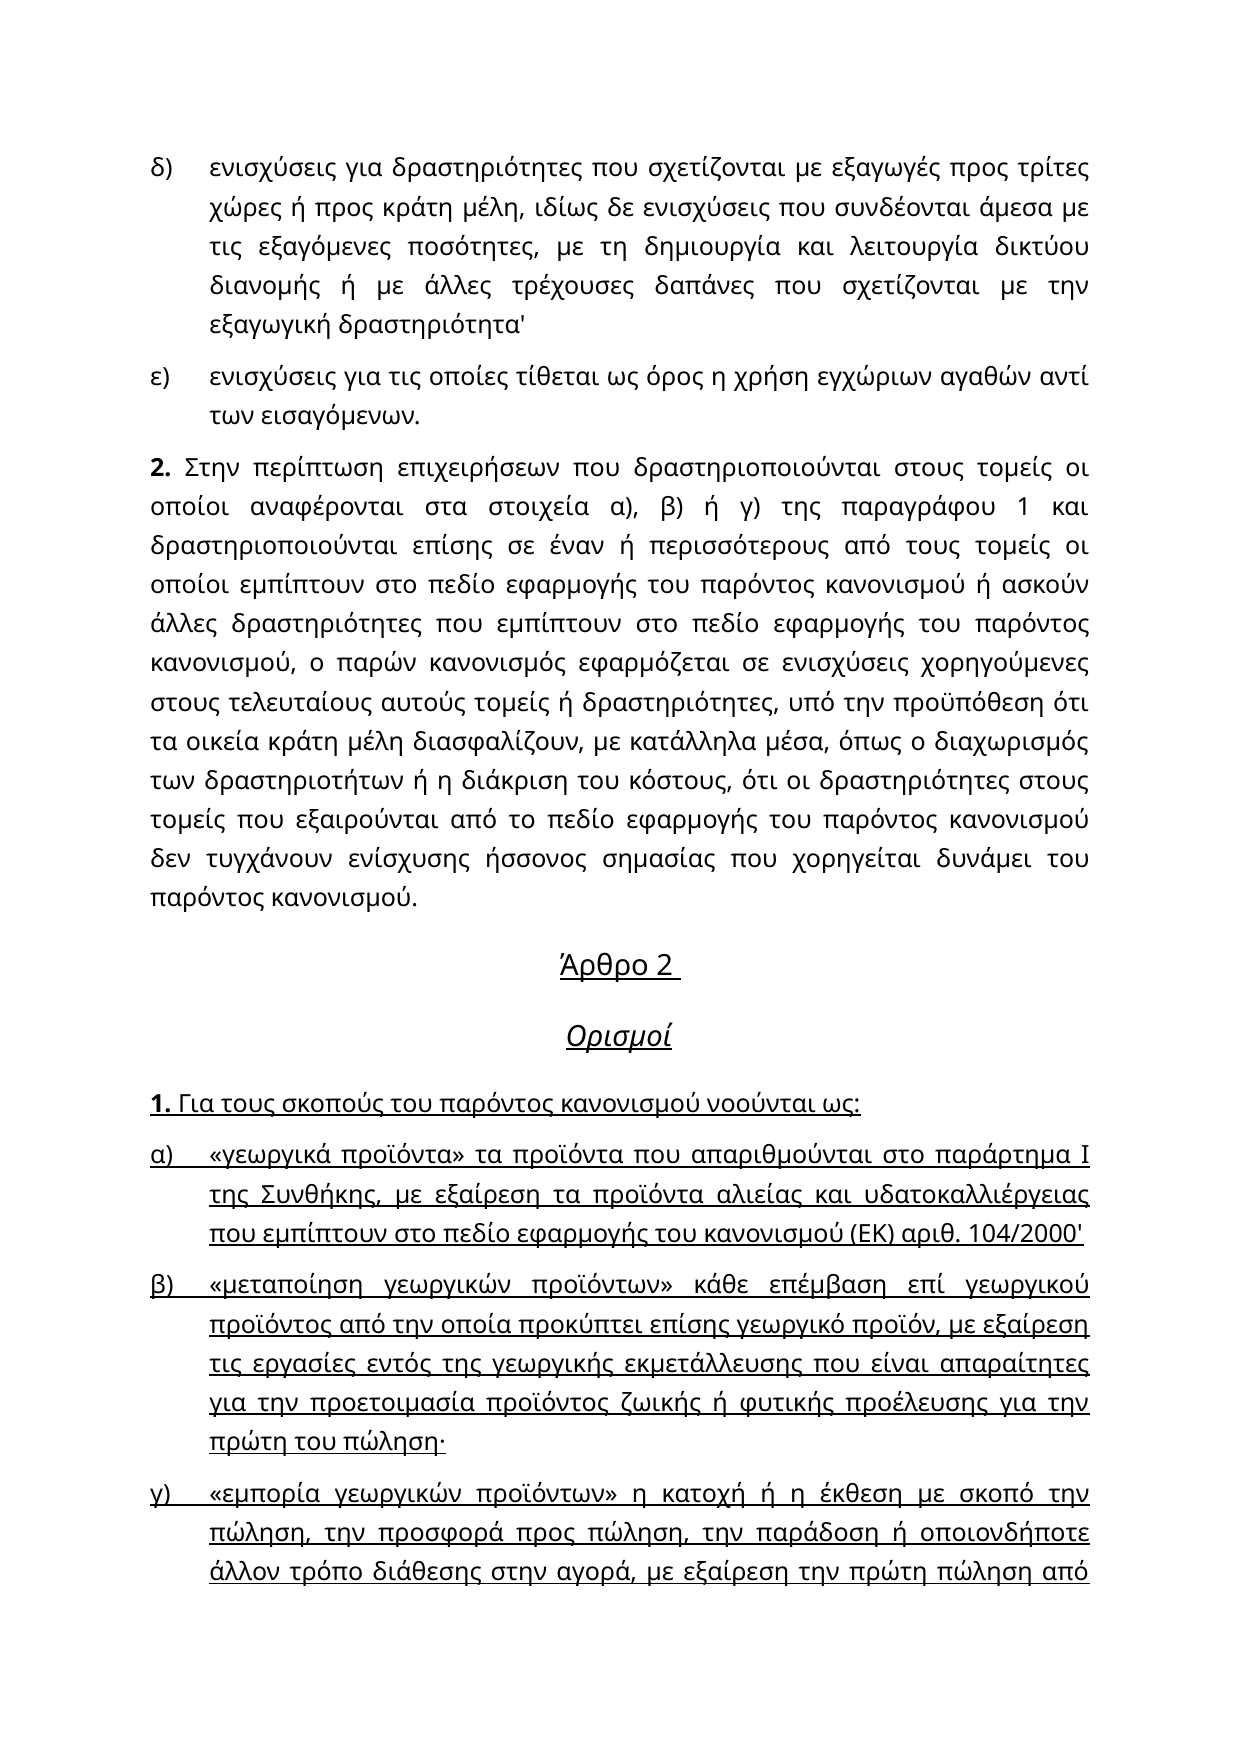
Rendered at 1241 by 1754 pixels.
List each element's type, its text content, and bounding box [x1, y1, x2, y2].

list πώληση, την προσφορά προς πώληση, την παράδοση ή οποιονδήποτε άλλον τρόπο διάθεσης στην αγορά, με εξαίρεση την πρώτη πώληση από [150, 1506, 1090, 1588]
list της Συνθήκης, με εξαίρεση τα προϊόντα αλιείας και υδατοκαλλιέργειας που εμπίπτουν στο πεδίο εφαρμογής του κανονισμού (ΕΚ) αριθ. 104/2000' [150, 1168, 1090, 1249]
list β) «μεταποίηση γεωργικών προϊόντων» κάθε επέμβαση επί γεωργικού [150, 1267, 1090, 1296]
list α) «γεωργικά προϊόντα» τα προϊόντα που απαριθμούνται στο παράρτημα I [150, 1137, 1090, 1166]
list προϊόντος από την οποία προκύπτει επίσης γεωργικό προϊόν, με εξαίρεση τις εργασίες εντός της γεωργικής εκμετάλλευσης που είναι απαραίτητες για την προετοιμασία προϊόντος ζωικής ή φυτικής προέλευσης για την πρώτη του πώληση· [150, 1298, 1090, 1458]
list ε) ενισχύσεις για τις οποίες τίθεται ως όρος η χρήση εγχώριων αγαθών αντί των εισαγόμενων. [150, 358, 1090, 432]
subtitle Άρθρο 2 [150, 944, 1090, 984]
subtitle Ορισμοί [150, 1015, 1090, 1054]
list γ) «εμπορία γεωργικών προϊόντων» η κατοχή ή η έκθεση με σκοπό την [150, 1475, 1090, 1504]
list δ) ενισχύσεις για δραστηριότητες που σχετίζονται με εξαγωγές προς τρίτες χώρες ή προς κράτη μέλη, ιδίως δε ενισχύσεις που συνδέονται άμεσα με τις εξαγόμενες ποσότητες, με τη δημιουργία και λειτουργία δικτύου διανομής ή με άλλες τρέχουσες δαπάνες που σχετίζονται με την εξαγωγική δραστηριότητα' [150, 150, 1090, 341]
text 2. Στην περίπτωση επιχειρήσεων που δραστηριοποιούνται στους τομείς οι οποίοι αναφέρονται στα στοιχεία α), β) ή γ) της παραγράφου 1 και δραστηριοποιούνται επίσης σε έναν ή περισσότερους από τους τομείς οι οποίοι εμπίπτουν στο πεδίο εφαρμογής του παρόντος κανονισμού ή ασκούν άλλες δραστηριότητες που εμπίπτουν στο πεδίο εφαρμογής του παρόντος κανονισμού, ο παρών κανονισμός εφαρμόζεται σε ενισχύσεις χορηγούμενες στους τελευταίους αυτούς τομείς ή δραστηριότητες, υπό την προϋπόθεση ότι τα οικεία κράτη μέλη διασφαλίζουν, με κατάλληλα μέσα, όπως ο διαχωρισμός των δραστηριοτήτων ή η διάκριση του κόστους, ότι οι δραστηριότητες στους τομείς που εξαιρούνται από το πεδίο εφαρμογής του παρόντος κανονισμού δεν τυγχάνουν ενίσχυσης ήσσονος σημασίας που χορηγείται δυνάμει του παρόντος κανονισμού. [150, 449, 1090, 914]
text 1. Για τους σκοπούς του παρόντος κανονισμού νοούνται ως: [150, 1085, 1090, 1119]
